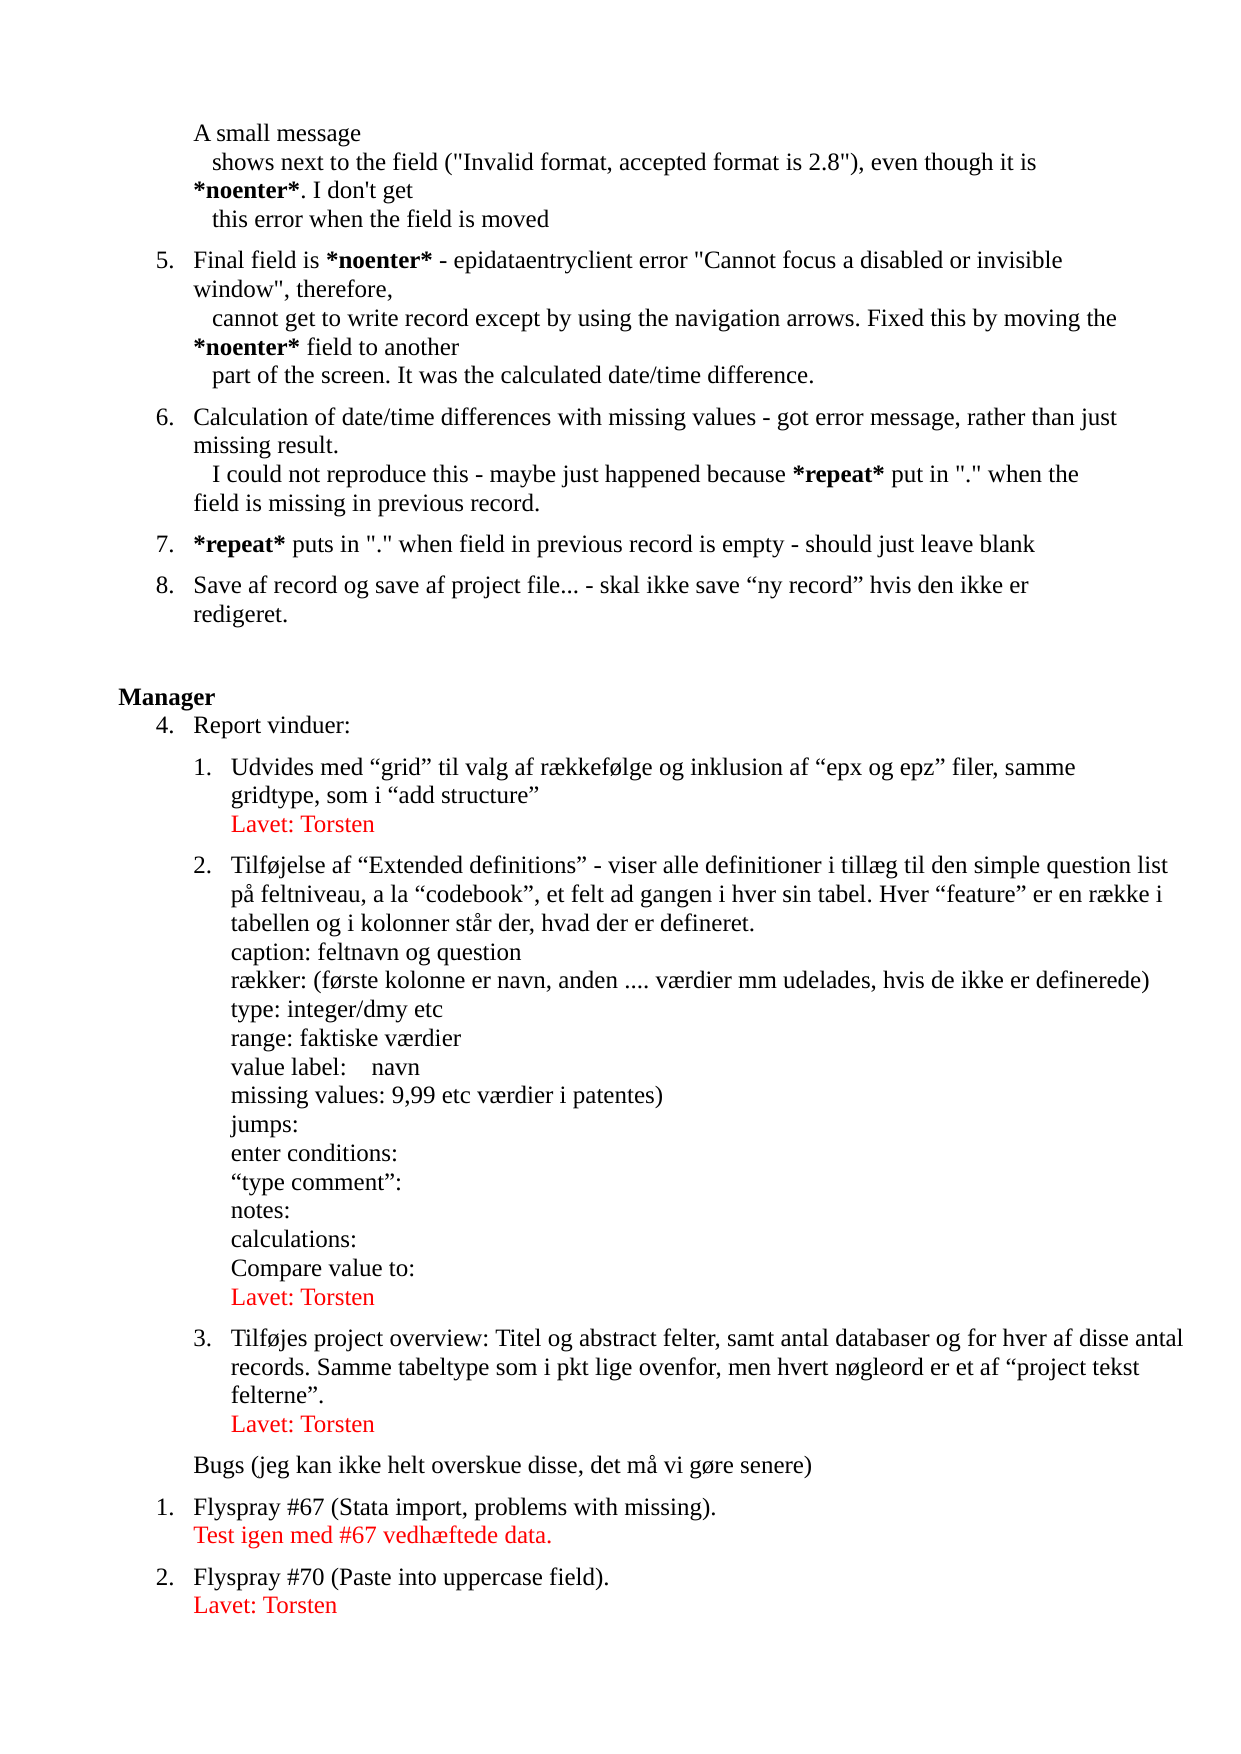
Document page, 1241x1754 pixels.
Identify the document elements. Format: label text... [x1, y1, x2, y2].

list Flyspray #70 (Paste into uppercase field). Lavet: Torsten [156, 1562, 1122, 1619]
list A small message shows next to the field ("Invalid format, accepted format is 2.8"), even though it is *noenter*. I don't get this error when the field is moved [156, 118, 1122, 233]
list Report vinduer: [156, 711, 1122, 739]
list Tilføjes project overview: Titel og abstract felter, samt antal databaser og for hver af disse antal records. Samme tabeltype som i pkt lige ovenfor, men hvert nøgleord er et af “project tekst felterne”. Lavet: Torsten [193, 1323, 1191, 1438]
list Save af record og save af project file... - skal ikke save “ny record” hvis den ikke er redigeret. [156, 571, 1122, 628]
list *repeat* puts in "." when field in previous record is empty - should just leave blank [156, 529, 1122, 558]
list Udvides med “grid” til valg af rækkefølge og inklusion af “epx og epz” filer, samme gridtype, som i “add structure” Lavet: Torsten [193, 752, 1122, 838]
list Calculation of date/time differences with missing values - got error message, rather than just missing result. I could not reproduce this - maybe just happened because *repeat* put in "." when the field is missing in previous record. [156, 402, 1122, 517]
list Tilføjelse af “Extended definitions” - viser alle definitioner i tillæg til den simple question list på feltniveau, a la “codebook”, et felt ad gangen i hver sin tabel. Hver “feature” er en række i tabellen og i kolonner står der, hvad der er defineret. caption: feltnavn og question rækker: (første kolonne er navn, anden .... værdier mm udelades, hvis de ikke er definerede) type: integer/dmy etc range: faktiske værdier value label: navn missing values: 9,99 etc værdier i patentes) jumps: enter conditions: “type comment”: notes: calculations: Compare value to: Lavet: Torsten [193, 851, 1191, 1311]
text Bugs (jeg kan ikke helt overskue disse, det må vi gøre senere) [193, 1451, 1191, 1479]
text Manager [118, 682, 1122, 711]
list Final field is *noenter* - epidataentryclient error "Cannot focus a disabled or invisible window", therefore, cannot get to write record except by using the navigation arrows. Fixed this by moving the *noenter* field to another part of the screen. It was the calculated date/time difference. [156, 246, 1122, 389]
list Flyspray #67 (Stata import, problems with missing). Test igen med #67 vedhæftede data. [156, 1492, 1122, 1549]
